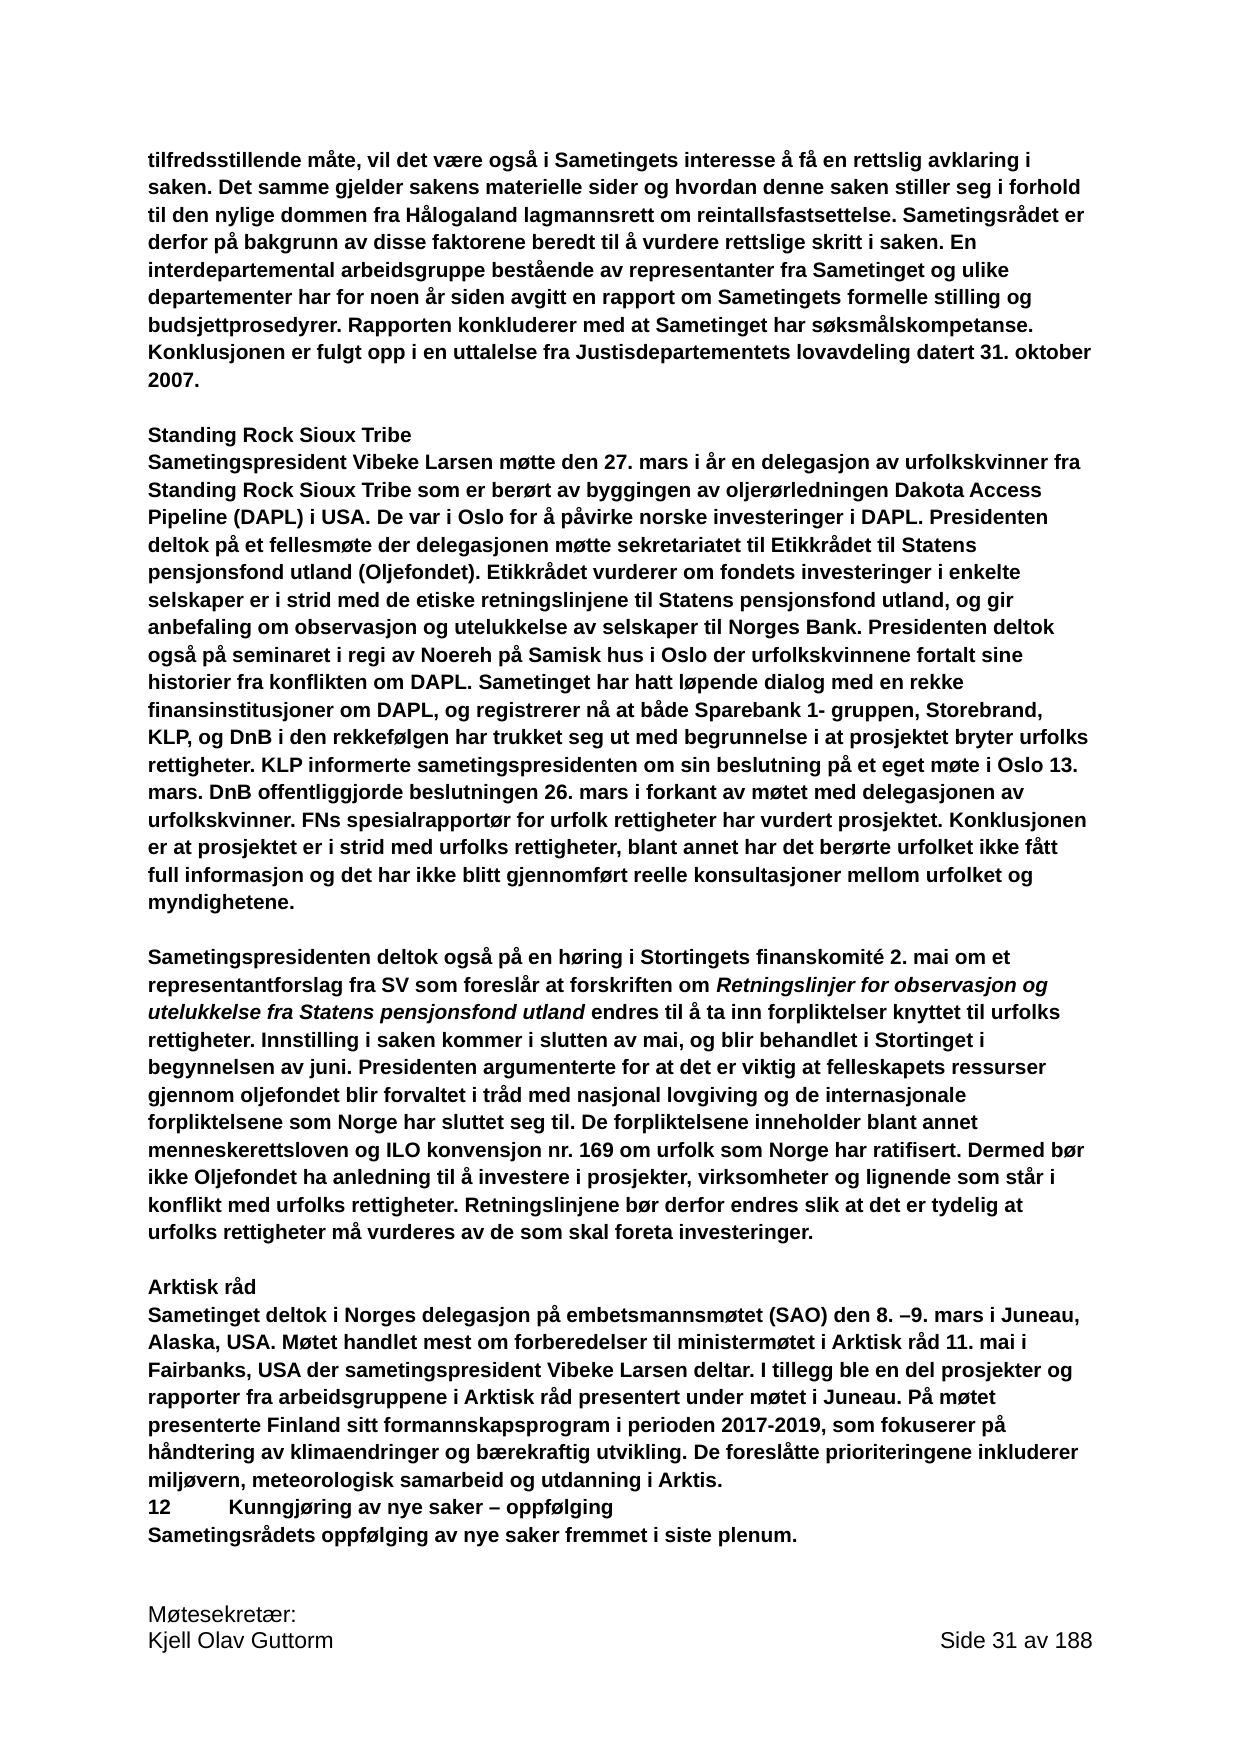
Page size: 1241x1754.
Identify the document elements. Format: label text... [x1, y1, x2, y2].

table_header tilfredsstillende måte, vil det være også i Sametingets interesse å få en rettslig avklaring i saken. Det samme gjelder sakens materielle sider og hvordan denne saken stiller seg i forhold til den nylige dommen fra Hålogaland lagmannsrett om reintallsfastsettelse. Sametingsrådet er derfor på bakgrunn av disse faktorene beredt til å vurdere rettslige skritt i saken. En interdepartemental arbeidsgruppe bestående av representanter fra Sametinget og ulike departementer har for noen år siden avgitt en rapport om Sametingets formelle stilling og budsjettprosedyrer. Rapporten konkluderer med at Sametinget har søksmålskompetanse. Konklusjonen er fulgt opp i en uttalelse fra Justisdepartementets lovavdeling datert 31. oktober 2007. Standing Rock Sioux Tribe Sametingspresident Vibeke Larsen møtte den 27. mars i år en delegasjon av urfolkskvinner fra Standing Rock Sioux Tribe som er berørt av byggingen av oljerørledningen Dakota Access Pipeline (DAPL) i USA. De var i Oslo for å påvirke norske investeringer i DAPL. Presidenten deltok på et fellesmøte der delegasjonen møtte sekretariatet til Etikkrådet til Statens pensjonsfond utland (Oljefondet). Etikkrådet vurderer om fondets investeringer i enkelte selskaper er i strid med de etiske retningslinjene til Statens pensjonsfond utland, og gir anbefaling om observasjon og utelukkelse av selskaper til Norges Bank. Presidenten deltok også på seminaret i regi av Noereh på Samisk hus i Oslo der urfolkskvinnene fortalt sine historier fra konflikten om DAPL. Sametinget har hatt løpende dialog med en rekke finansinstitusjoner om DAPL, og registrerer nå at både Sparebank 1- gruppen, Storebrand, KLP, og DnB i den rekkefølgen har trukket seg ut med begrunnelse i at prosjektet bryter urfolks rettigheter. KLP informerte sametingspresidenten om sin beslutning på et eget møte i Oslo 13. mars. DnB offentliggjorde beslutningen 26. mars i forkant av møtet med delegasjonen av urfolkskvinner. FNs spesialrapportør for urfolk rettigheter har vurdert prosjektet. Konklusjonen er at prosjektet er i strid med urfolks rettigheter, blant annet har det berørte urfolket ikke fått full informasjon og det har ikke blitt gjennomført reelle konsultasjoner mellom urfolket og myndighetene. Sametingspresidenten deltok også på en høring i Stortingets finanskomité 2. mai om et representantforslag fra SV som foreslår at forskriften om Retningslinjer for observasjon og utelukkelse fra Statens pensjonsfond utland endres til å ta inn forpliktelser knyttet til urfolks rettigheter. Innstilling i saken kommer i slutten av mai, og blir behandlet i Stortinget i begynnelsen av juni. Presidenten argumenterte for at det er viktig at felleskapets ressurser gjennom oljefondet blir forvaltet i tråd med nasjonal lovgiving og de internasjonale forpliktelsene som Norge har sluttet seg til. De forpliktelsene inneholder blant annet menneskerettsloven og ILO konvensjon nr. 169 om urfolk som Norge har ratifisert. Dermed bør ikke Oljefondet ha anledning til å investere i prosjekter, virksomheter og lignende som står i konflikt med urfolks rettigheter. Retningslinjene bør derfor endres slik at det er tydelig at urfolks rettigheter må vurderes av de som skal foreta investeringer. Arktisk råd Sametinget deltok i Norges delegasjon på embetsmannsmøtet (SAO) den 8. –9. mars i Juneau, Alaska, USA. Møtet handlet mest om forberedelser til ministermøtet i Arktisk råd 11. mai i Fairbanks, USA der sametingspresident Vibeke Larsen deltar. I tillegg ble en del prosjekter og rapporter fra arbeidsgruppene i Arktisk råd presentert under møtet i Juneau. På møtet presenterte Finland sitt formannskapsprogram i perioden 2017-2019, som fokuserer på håndtering av klimaendringer og bærekraftig utvikling. De foreslåtte prioriteringene inkluderer miljøvern, meteorologisk samarbeid og utdanning i Arktis. 12 Kunngjøring av nye saker – oppfølging Sametingsrådets oppfølging av nye saker fremmet i siste plenum. [136, 148, 1104, 1574]
